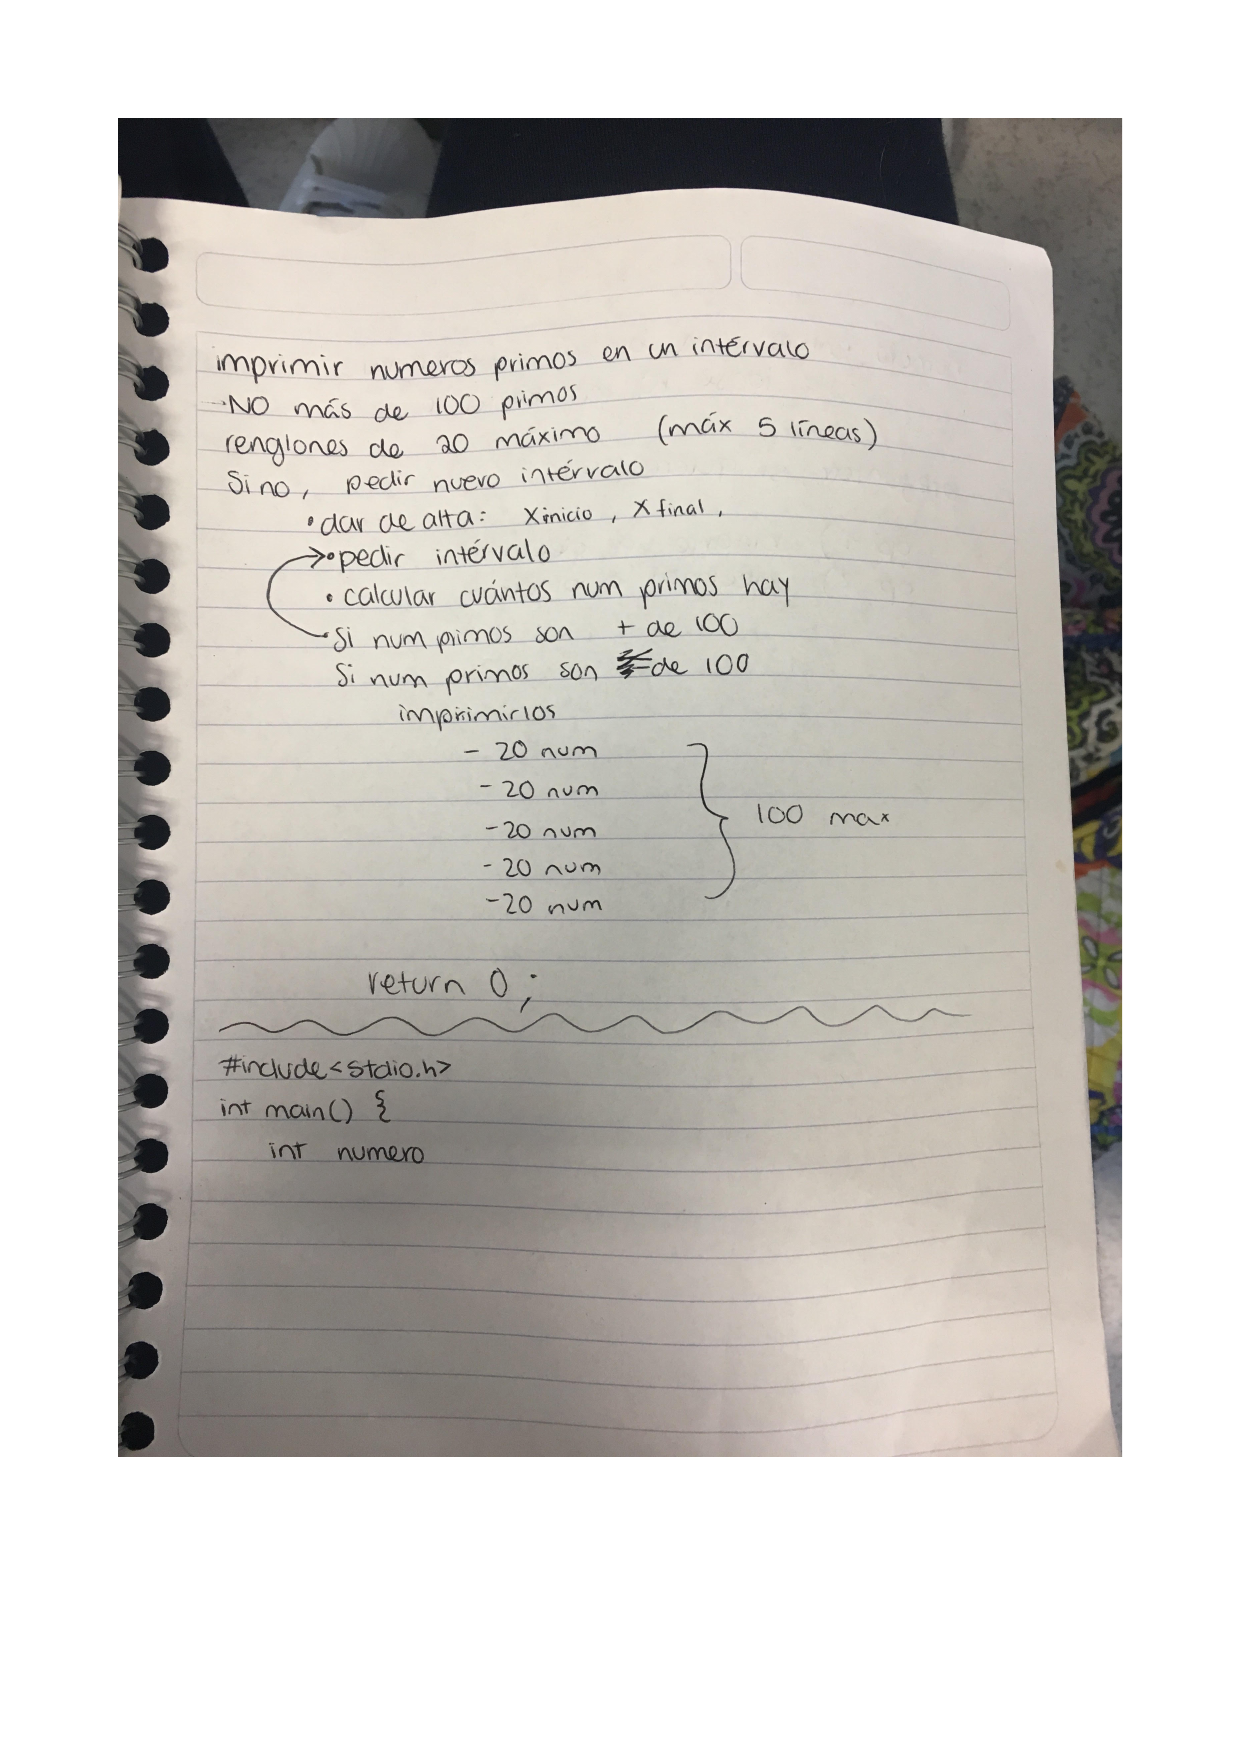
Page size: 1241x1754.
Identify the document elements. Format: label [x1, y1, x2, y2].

picture [118, 118, 1123, 1457]
